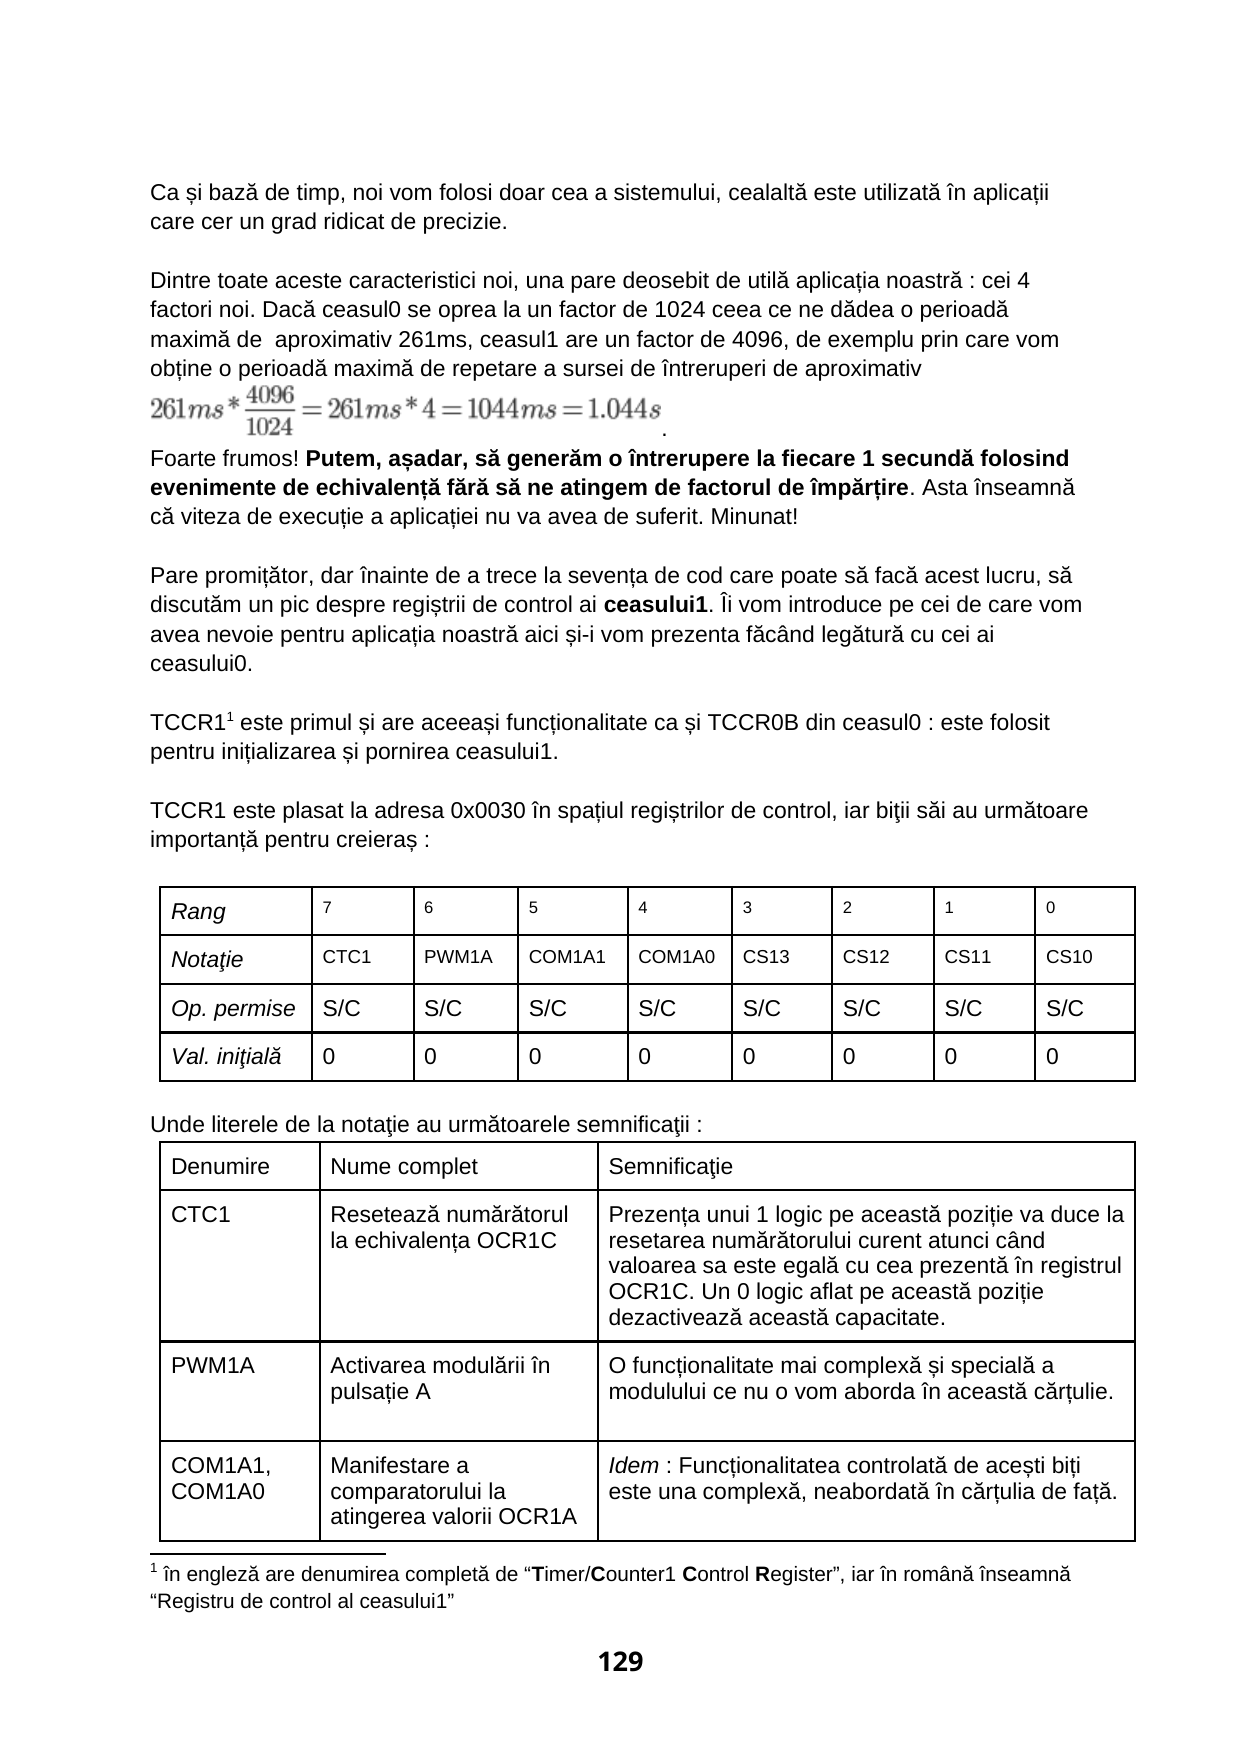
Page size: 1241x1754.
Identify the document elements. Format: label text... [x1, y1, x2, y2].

table_header 7 [313, 888, 413, 934]
table_header 6 [415, 888, 517, 934]
table_cell 0 [415, 1034, 517, 1080]
table_cell Activarea modulării în pulsație A [321, 1343, 597, 1440]
table_cell S/C [733, 985, 831, 1031]
table_header Rang [161, 888, 311, 934]
text Dintre toate aceste caracteristici noi, una pare deosebit de utilă aplicația noastră : cei 4 factori noi. Dacă ceasul0 se oprea la un factor de 1024 ceea ce ne dădea o perioadă maximă de aproximativ 261ms, ceasul1 are un factor de 4096, de exemplu prin care vom obține o perioadă maximă de repetare a sursei de întreruperi de aproximativ . [150, 267, 1091, 441]
text TCCR1 este plasat la adresa 0x0030 în spațiul regiștrilor de control, iar biţii săi au următoare importanță pentru creieraș : [150, 798, 1091, 853]
table_cell Op. permise [161, 985, 311, 1031]
table_cell O funcționalitate mai complexă și specială a modulului ce nu o vom aborda în această cărțulie. [599, 1343, 1134, 1440]
text Unde literele de la notaţie au următoarele semnificaţii : [150, 1111, 1091, 1137]
table_cell PWM1A [161, 1343, 319, 1440]
table_cell S/C [935, 985, 1034, 1031]
table_cell Idem : Funcționalitatea controlată de acești biți este una complexă, neabordată în cărțulia de față. [599, 1442, 1134, 1540]
table_cell S/C [313, 985, 413, 1031]
picture [150, 385, 661, 437]
table_cell S/C [629, 985, 731, 1031]
table_cell CTC1 [161, 1191, 319, 1340]
table_header Semnificaţie [599, 1143, 1134, 1189]
table_cell S/C [1036, 985, 1134, 1031]
table_cell 0 [629, 1034, 731, 1080]
table_cell S/C [519, 985, 627, 1031]
table_cell 0 [833, 1034, 933, 1080]
table_cell CS11 [935, 936, 1034, 983]
text TCCR1 este primul și are aceeași funcționalitate ca și TCCR0B din ceasul0 : este folosit pentru inițializarea și pornirea ceasului1. [150, 709, 1091, 764]
table_cell CTC1 [313, 936, 413, 983]
table_header 4 [629, 888, 731, 934]
table_cell 0 [935, 1034, 1034, 1080]
table_header Denumire [161, 1143, 319, 1189]
table_header Nume complet [321, 1143, 597, 1189]
table_cell Manifestare a comparatorului la atingerea valorii OCR1A [321, 1442, 597, 1540]
table_cell 0 [733, 1034, 831, 1080]
table_cell COM1A1, COM1A0 [161, 1442, 319, 1540]
table_cell 0 [1036, 1034, 1134, 1080]
table_cell Notaţie [161, 936, 311, 983]
text Foarte frumos! Putem, așadar, să generăm o întrerupere la fiecare 1 secundă folosind evenimente de echivalență fără să ne atingem de factorul de împărțire. Asta înseamnă că viteza de execuție a aplicației nu va avea de suferit. Minunat! [150, 445, 1091, 529]
table_cell S/C [415, 985, 517, 1031]
table_header 0 [1036, 888, 1134, 934]
table_cell PWM1A [415, 936, 517, 983]
table_header 1 [935, 888, 1034, 934]
table_cell COM1A1 [519, 936, 627, 983]
table_cell 0 [313, 1034, 413, 1080]
table_cell S/C [833, 985, 933, 1031]
table_header 5 [519, 888, 627, 934]
table_header 2 [833, 888, 933, 934]
text Pare promițător, dar înainte de a trece la sevența de cod care poate să facă acest lucru, să discutăm un pic despre regiștrii de control ai ceasului1. Îi vom introduce pe cei de care vom avea nevoie pentru aplicația noastră aici și-i vom prezenta făcând legătură cu cei ai ceasului0. [150, 563, 1091, 676]
table_cell Val. iniţială [161, 1034, 311, 1080]
table_cell CS10 [1036, 936, 1134, 983]
table_cell 0 [519, 1034, 627, 1080]
text în engleză are denumirea completă de “Timer/Counter1 Control Register”, iar în română înseamnă “Registru de control al ceasului1” [150, 1561, 1091, 1613]
table_cell Resetează numărătorul la echivalența OCR1C [321, 1191, 597, 1340]
table_header 3 [733, 888, 831, 934]
table_cell CS13 [733, 936, 831, 983]
table_cell CS12 [833, 936, 933, 983]
table_cell Prezența unui 1 logic pe această poziție va duce la resetarea numărătorului curent atunci când valoarea sa este egală cu cea prezentă în registrul OCR1C. Un 0 logic aflat pe această poziție dezactivează această capacitate. [599, 1191, 1134, 1340]
table_cell COM1A0 [629, 936, 731, 983]
text Ca și bază de timp, noi vom folosi doar cea a sistemului, cealaltă este utilizată în aplicații care cer un grad ridicat de precizie. [150, 179, 1091, 234]
